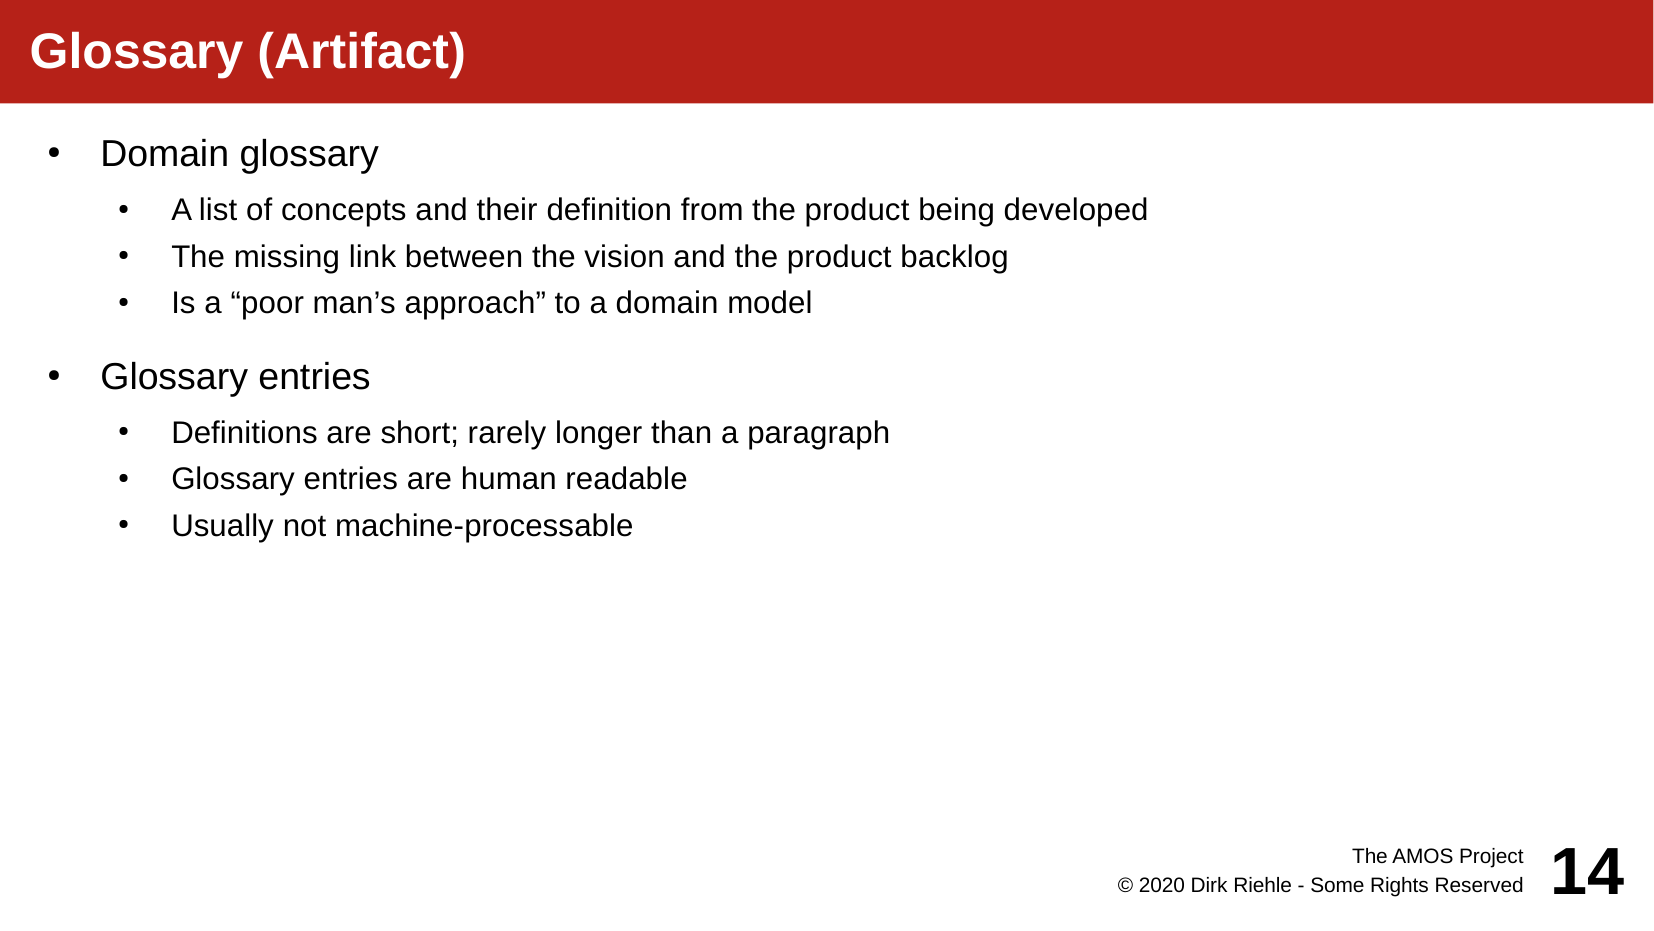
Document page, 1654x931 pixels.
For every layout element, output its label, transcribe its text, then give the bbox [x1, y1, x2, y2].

list Domain glossary A list of concepts and their definition from the product being developed The missing link between the vision and the product backlog Is a “poor man’s approach” to a domain model Glossary entries Definitions are short; rarely longer than a paragraph Glossary entries are human readable Usually not machine-processable [29, 132, 1625, 798]
title Glossary (Artifact) [0, 0, 1654, 104]
